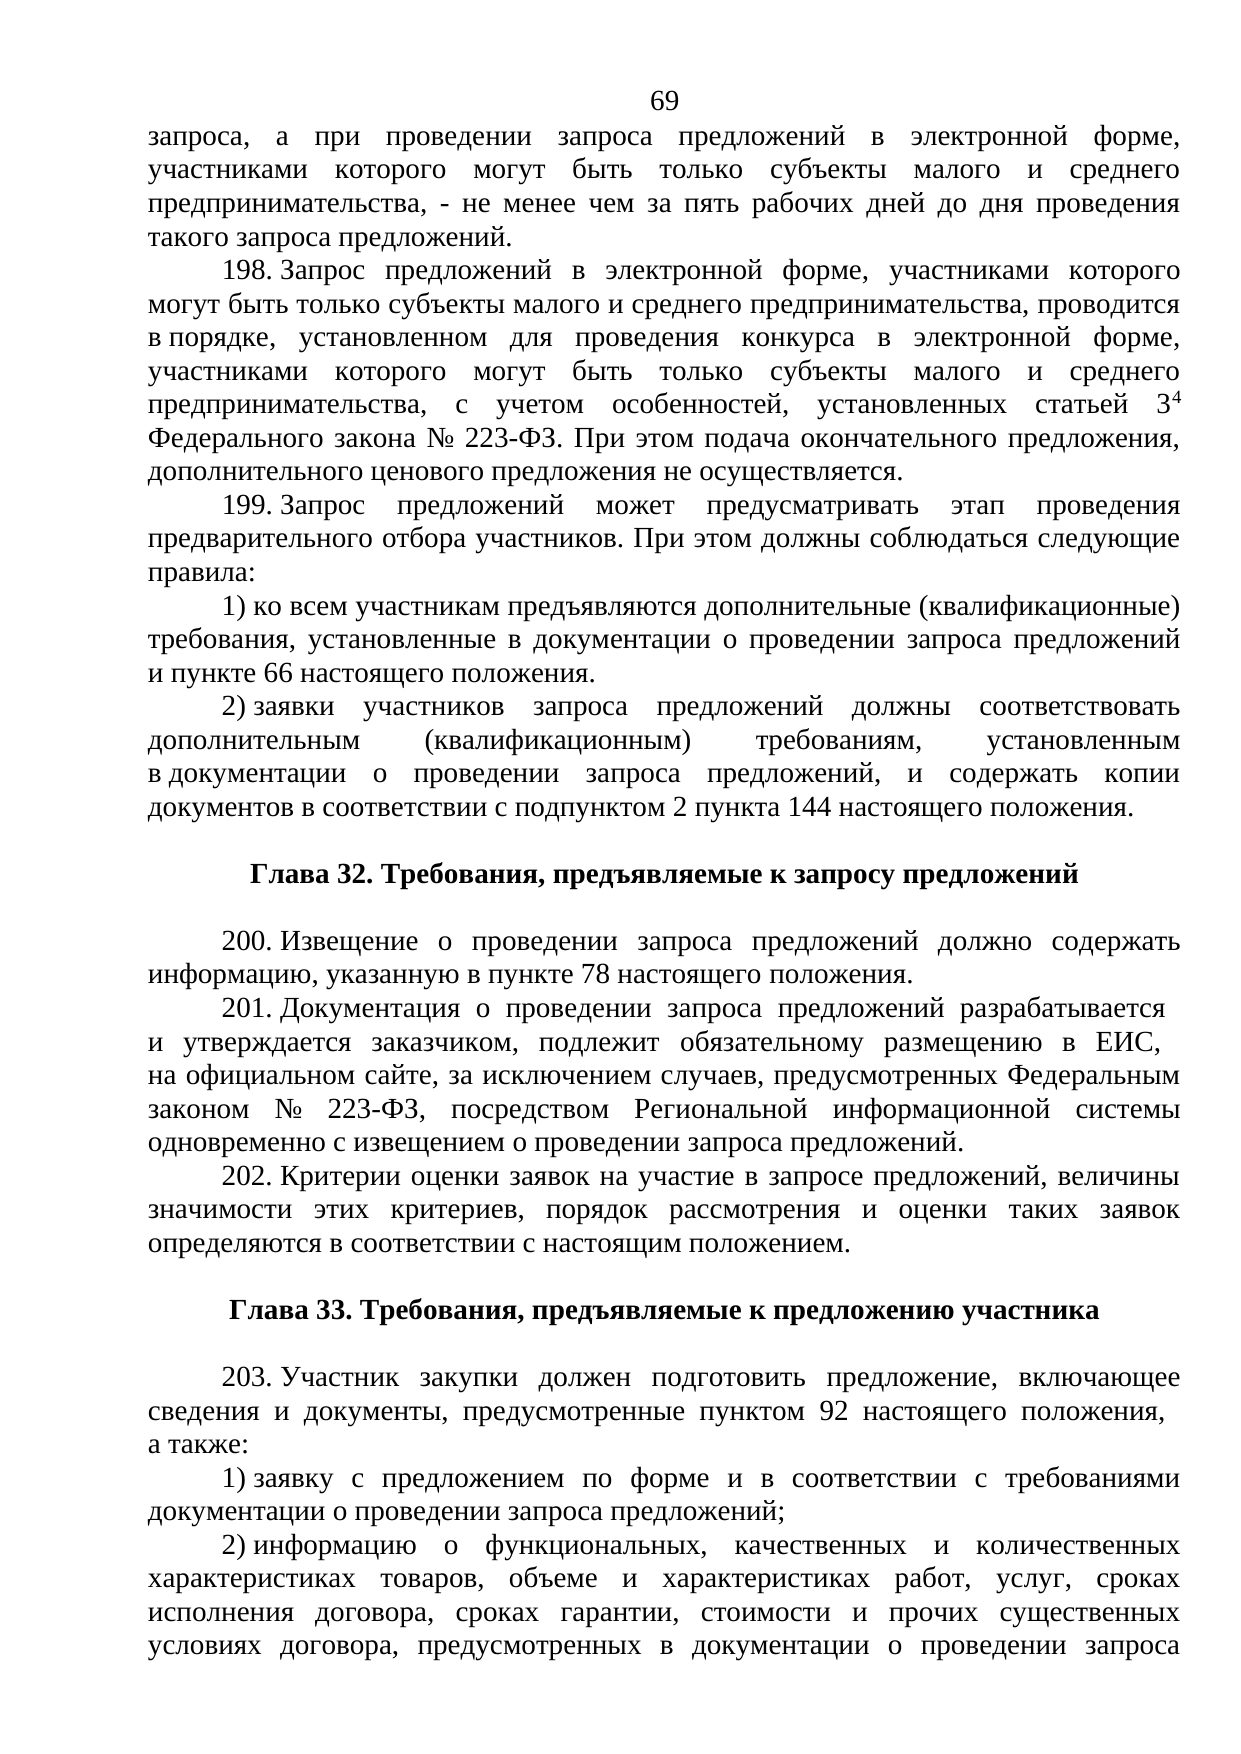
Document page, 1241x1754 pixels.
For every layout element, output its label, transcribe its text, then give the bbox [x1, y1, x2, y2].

text 2) заявки участников запроса предложений должны соответствовать дополнительным (квалификационным) требованиям, установленным в документации о проведении запроса предложений, и содержать копии документов в соответствии с подпунктом 2 пункта 144 настоящего положения. [148, 688, 1181, 822]
text 2) информацию о функциональных, качественных и количественных характеристиках товаров, объеме и характеристиках работ, услуг, сроках исполнения договора, сроках гарантии, стоимости и прочих существенных условиях договора, предусмотренных в документации о проведении запроса [148, 1527, 1181, 1661]
text 203. Участник закупки должен подготовить предложение, включающее сведения и документы, предусмотренные пунктом 92 настоящего положения, а также: [148, 1359, 1181, 1460]
text запроса, а при проведении запроса предложений в электронной форме, участниками которого могут быть только субъекты малого и среднего предпринимательства, - не менее чем за пять рабочих дней до дня проведения такого запроса предложений. [148, 118, 1181, 252]
text Глава 33. Требования, предъявляемые к предложению участника [148, 1292, 1181, 1326]
text Глава 32. Требования, предъявляемые к запросу предложений [148, 856, 1181, 889]
text 200. Извещение о проведении запроса предложений должно содержать информацию, указанную в пункте 78 настоящего положения. [148, 923, 1181, 990]
text 199. Запрос предложений может предусматривать этап проведения предварительного отбора участников. При этом должны соблюдаться следующие правила: [148, 487, 1181, 588]
text 202. Критерии оценки заявок на участие в запросе предложений, величины значимости этих критериев, порядок рассмотрения и оценки таких заявок определяются в соответствии с настоящим положением. [148, 1158, 1181, 1258]
text 1) заявку с предложением по форме и в соответствии с требованиями документации о проведении запроса предложений; [148, 1460, 1181, 1527]
text 201. Документация о проведении запроса предложений разрабатывается и утверждается заказчиком, подлежит обязательному размещению в ЕИС, на официальном сайте, за исключением случаев, предусмотренных Федеральным законом № 223-ФЗ, посредством Региональной информационной системы одновременно с извещением о проведении запроса предложений. [148, 990, 1181, 1158]
text 1) ко всем участникам предъявляются дополнительные (квалификационные) требования, установленные в документации о проведении запроса предложений и пункте 66 настоящего положения. [148, 588, 1181, 688]
text 198. Запрос предложений в электронной форме, участниками которого могут быть только субъекты малого и среднего предпринимательства, проводится в порядке, установленном для проведения конкурса в электронной форме, участниками которого могут быть только субъекты малого и среднего предпринимательства, с учетом особенностей, установленных статьей 34 Федерального закона № 223-ФЗ. При этом подача окончательного предложения, дополнительного ценового предложения не осуществляется. [148, 252, 1181, 487]
